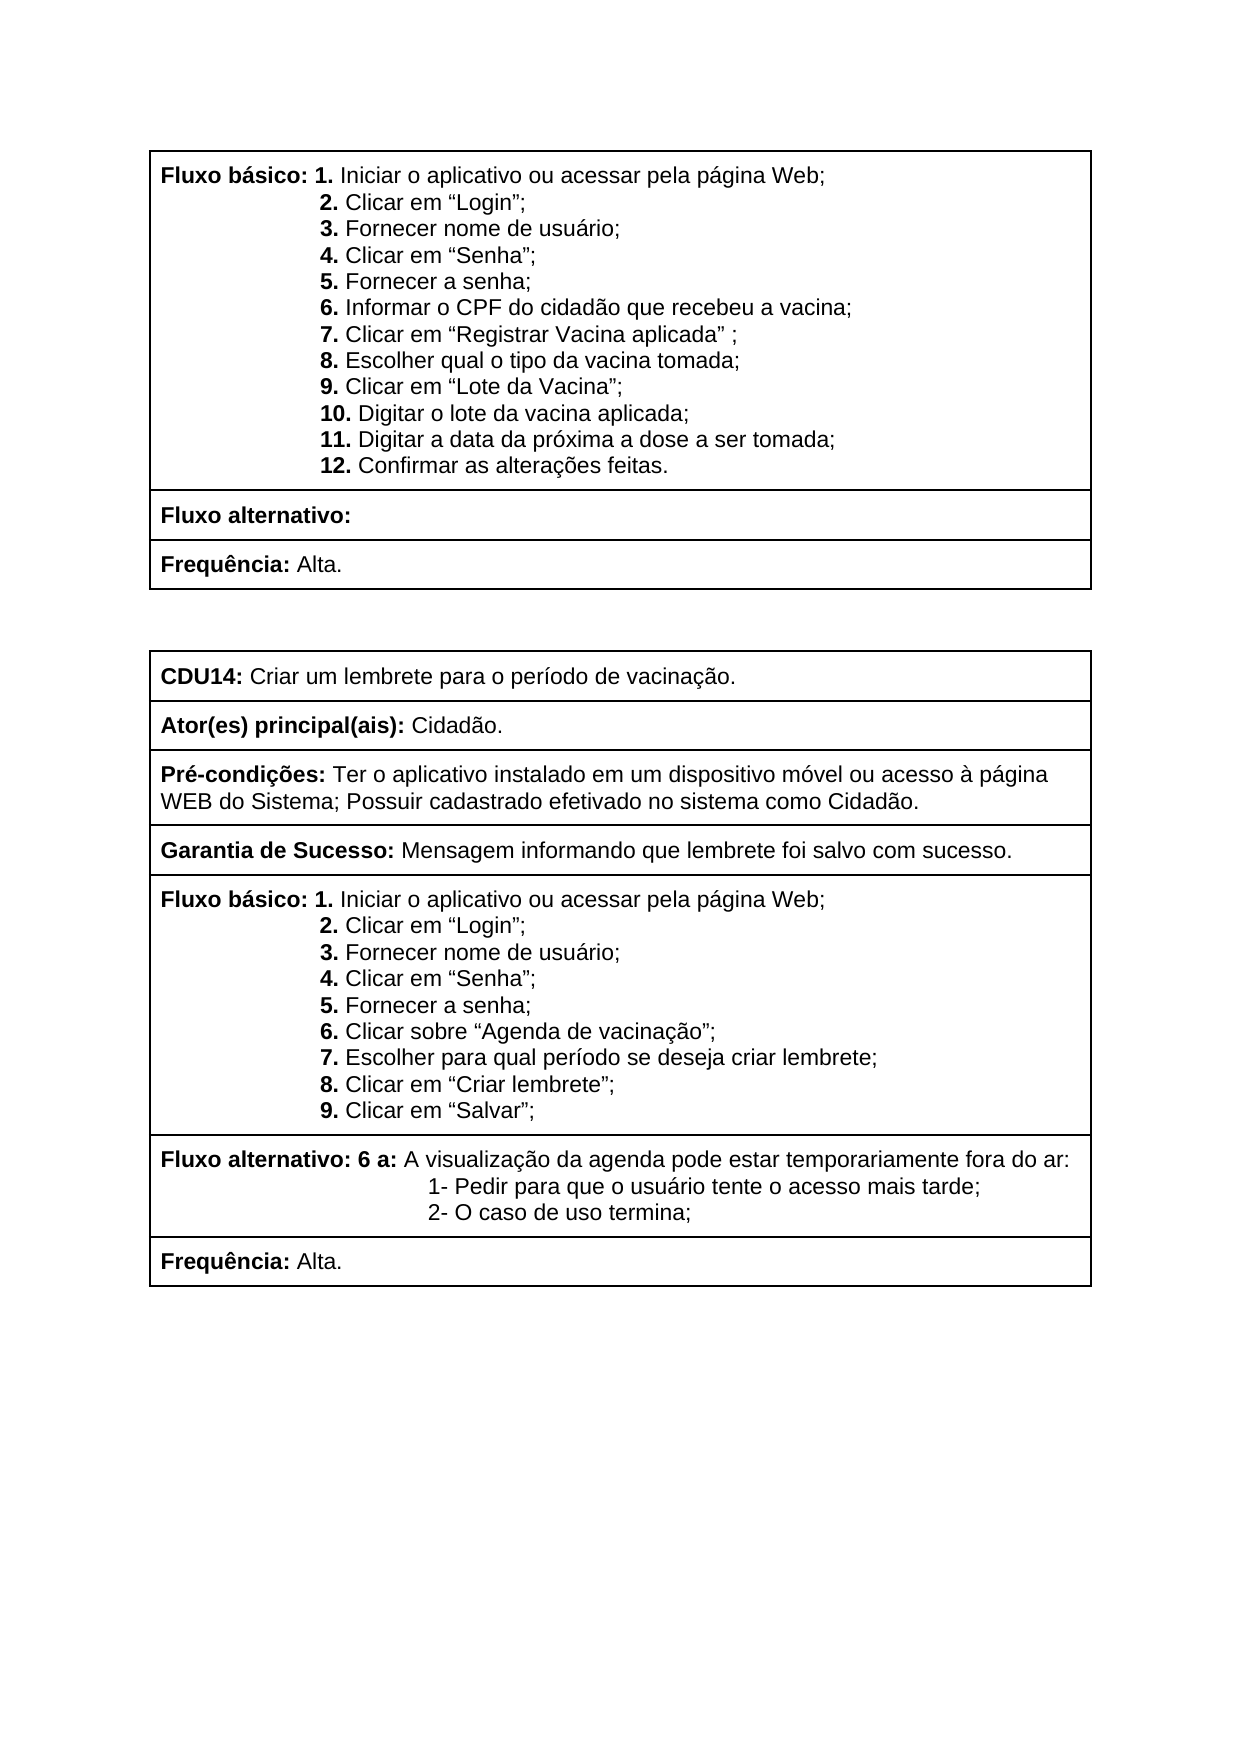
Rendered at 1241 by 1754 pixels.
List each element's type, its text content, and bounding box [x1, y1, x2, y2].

table_cell Frequência: Alta. [151, 541, 1090, 588]
table_cell Fluxo básico: 1. Iniciar o aplicativo ou acessar pela página Web; 2. Clicar em “Login”; 3. Fornecer nome de usuário; 4. Clicar em “Senha”; 5. Fornecer a senha; 6. Clicar sobre “Agenda de vacinação”; 7. Escolher para qual período se deseja criar lembrete; 8. Clicar em “Criar lembrete”; 9. Clicar em “Salvar”; [151, 876, 1090, 1134]
table_cell Garantia de Sucesso: Mensagem informando que lembrete foi salvo com sucesso. [151, 826, 1090, 874]
table_header CDU14: Criar um lembrete para o período de vacinação. [151, 652, 1090, 699]
table_cell Frequência: Alta. [151, 1238, 1090, 1285]
table_cell Fluxo alternativo: 6 a: A visualização da agenda pode estar temporariamente fora do ar: 1- Pedir para que o usuário tente o acesso mais tarde; 2- O caso de uso termina; [151, 1136, 1090, 1236]
table_cell Fluxo básico: 1. Iniciar o aplicativo ou acessar pela página Web; 2. Clicar em “Login”; 3. Fornecer nome de usuário; 4. Clicar em “Senha”; 5. Fornecer a senha; 6. Informar o CPF do cidadão que recebeu a vacina; 7. Clicar em “Registrar Vacina aplicada” ; 8. Escolher qual o tipo da vacina tomada; 9. Clicar em “Lote da Vacina”; 10. Digitar o lote da vacina aplicada; 11. Digitar a data da próxima a dose a ser tomada; 12. Confirmar as alterações feitas. [151, 152, 1090, 489]
table_cell Ator(es) principal(ais): Cidadão. [151, 702, 1090, 749]
table_cell Pré-condições: Ter o aplicativo instalado em um dispositivo móvel ou acesso à página WEB do Sistema; Possuir cadastrado efetivado no sistema como Cidadão. [151, 751, 1090, 824]
table_cell Fluxo alternativo: [151, 491, 1090, 538]
